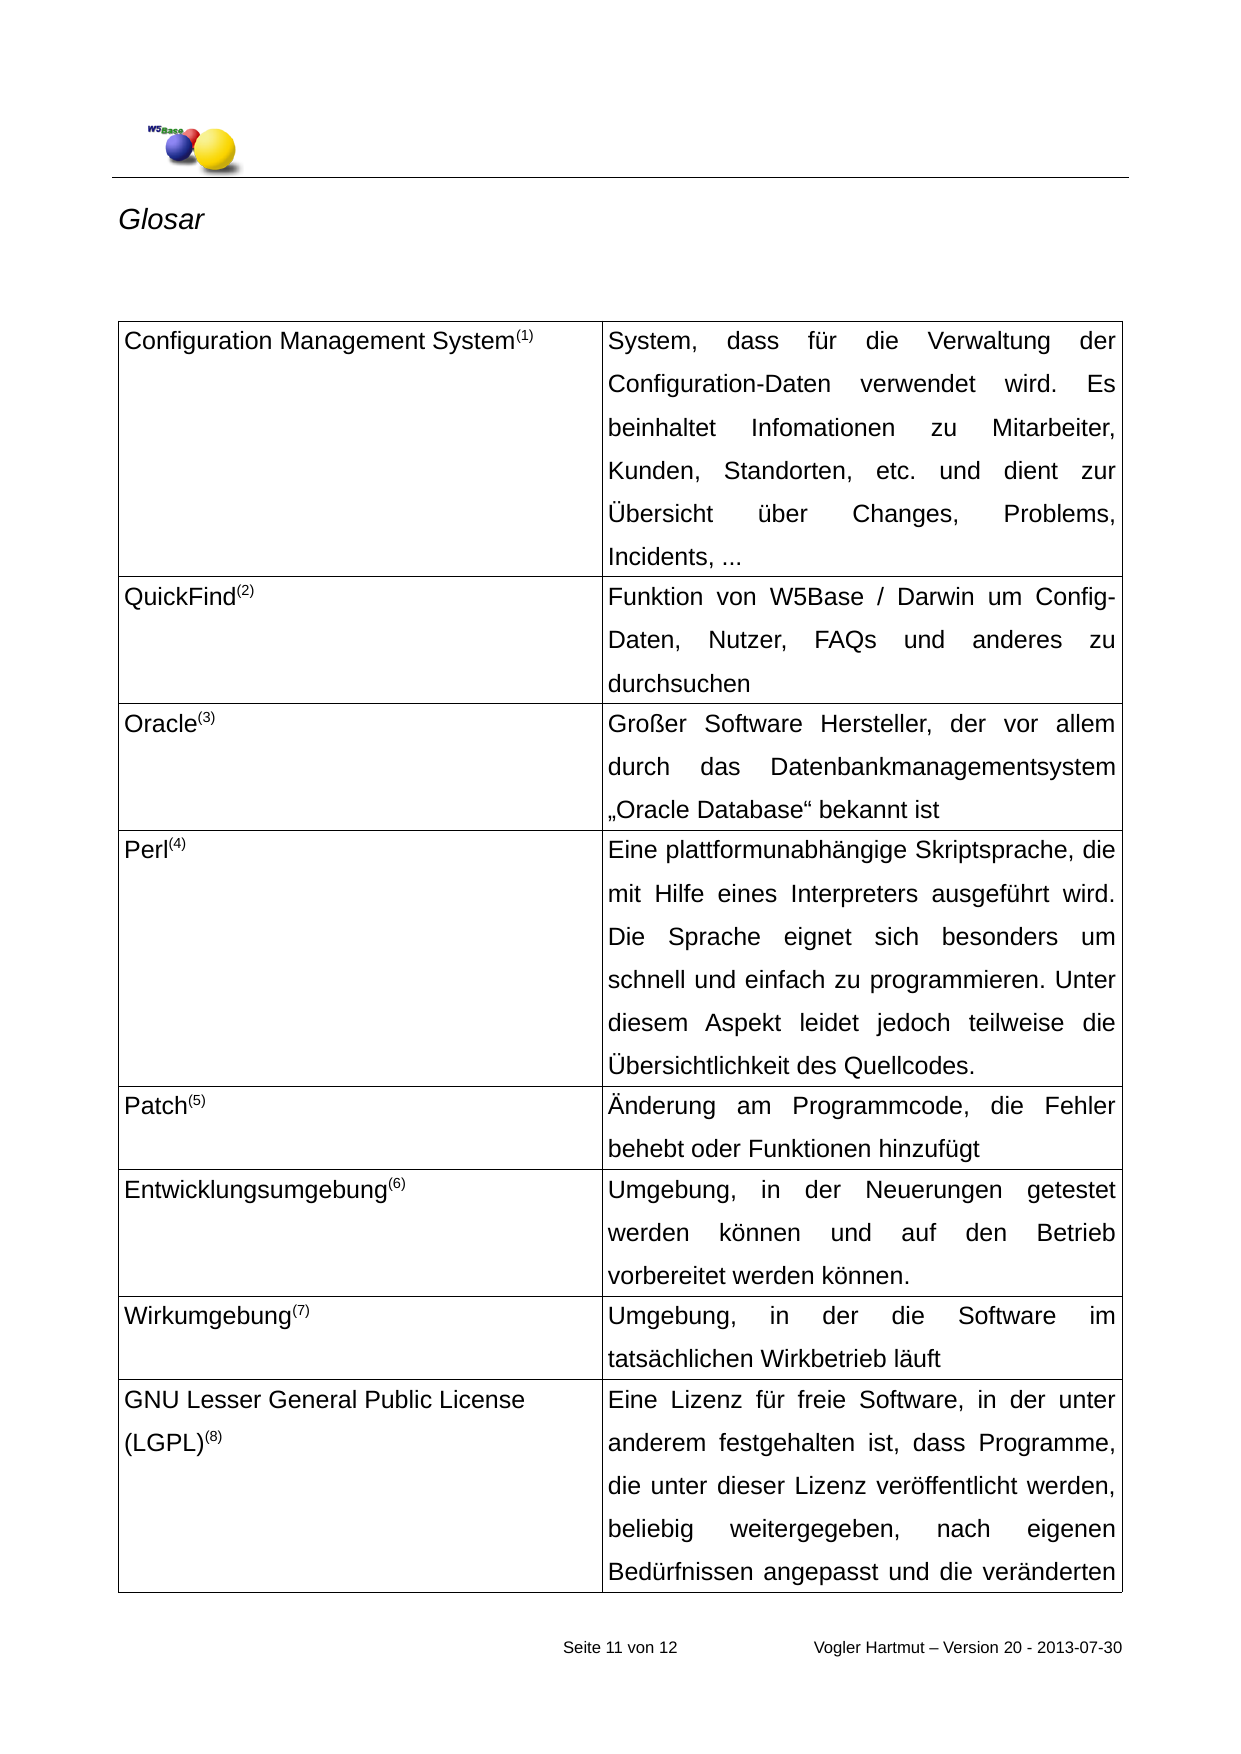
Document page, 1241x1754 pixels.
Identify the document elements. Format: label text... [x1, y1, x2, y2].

table_cell GNU Lesser General Public License (LGPL)(8) [119, 1380, 602, 1592]
table_cell Patch(5) [119, 1087, 602, 1169]
table_cell Eine plattformunabhängige Skriptsprache, die mit Hilfe eines Interpreters ausgeführt wird. Die Sprache eignet sich besonders um schnell und einfach zu programmieren. Unter diesem Aspekt leidet jedoch teilweise die Übersichtlichkeit des Quellcodes. [603, 831, 1122, 1086]
subtitle Glosar [118, 202, 1122, 236]
table_cell Oracle(3) [119, 704, 602, 829]
table_cell Wirkumgebung(7) [119, 1297, 602, 1379]
table_cell Eine Lizenz für freie Software, in der unter anderem festgehalten ist, dass Programme, die unter dieser Lizenz veröffentlicht werden, beliebig weitergegeben, nach eigenen Bedürfnissen angepasst und die veränderten [603, 1380, 1122, 1592]
table_cell Änderung am Programmcode, die Fehler behebt oder Funktionen hinzufügt [603, 1087, 1122, 1169]
picture [116, 119, 270, 177]
table_header System, dass für die Verwaltung der Configuration-Daten verwendet wird. Es beinhaltet Infomationen zu Mitarbeiter, Kunden, Standorten, etc. und dient zur Übersicht über Changes, Problems, Incidents, ... [603, 322, 1122, 576]
table_header Configuration Management System(1) [119, 322, 602, 576]
table_cell Perl(4) [119, 831, 602, 1086]
table_cell Umgebung, in der die Software im tatsächlichen Wirkbetrieb läuft [603, 1297, 1122, 1379]
table_cell Umgebung, in der Neuerungen getestet werden können und auf den Betrieb vorbereitet werden können. [603, 1170, 1122, 1296]
table_cell Entwicklungsumgebung(6) [119, 1170, 602, 1296]
table_cell QuickFind(2) [119, 577, 602, 703]
table_cell Funktion von W5Base / Darwin um Config-Daten, Nutzer, FAQs und anderes zu durchsuchen [603, 577, 1122, 703]
table_cell Großer Software Hersteller, der vor allem durch das Datenbankmanagementsystem „Oracle Database“ bekannt ist [603, 704, 1122, 829]
